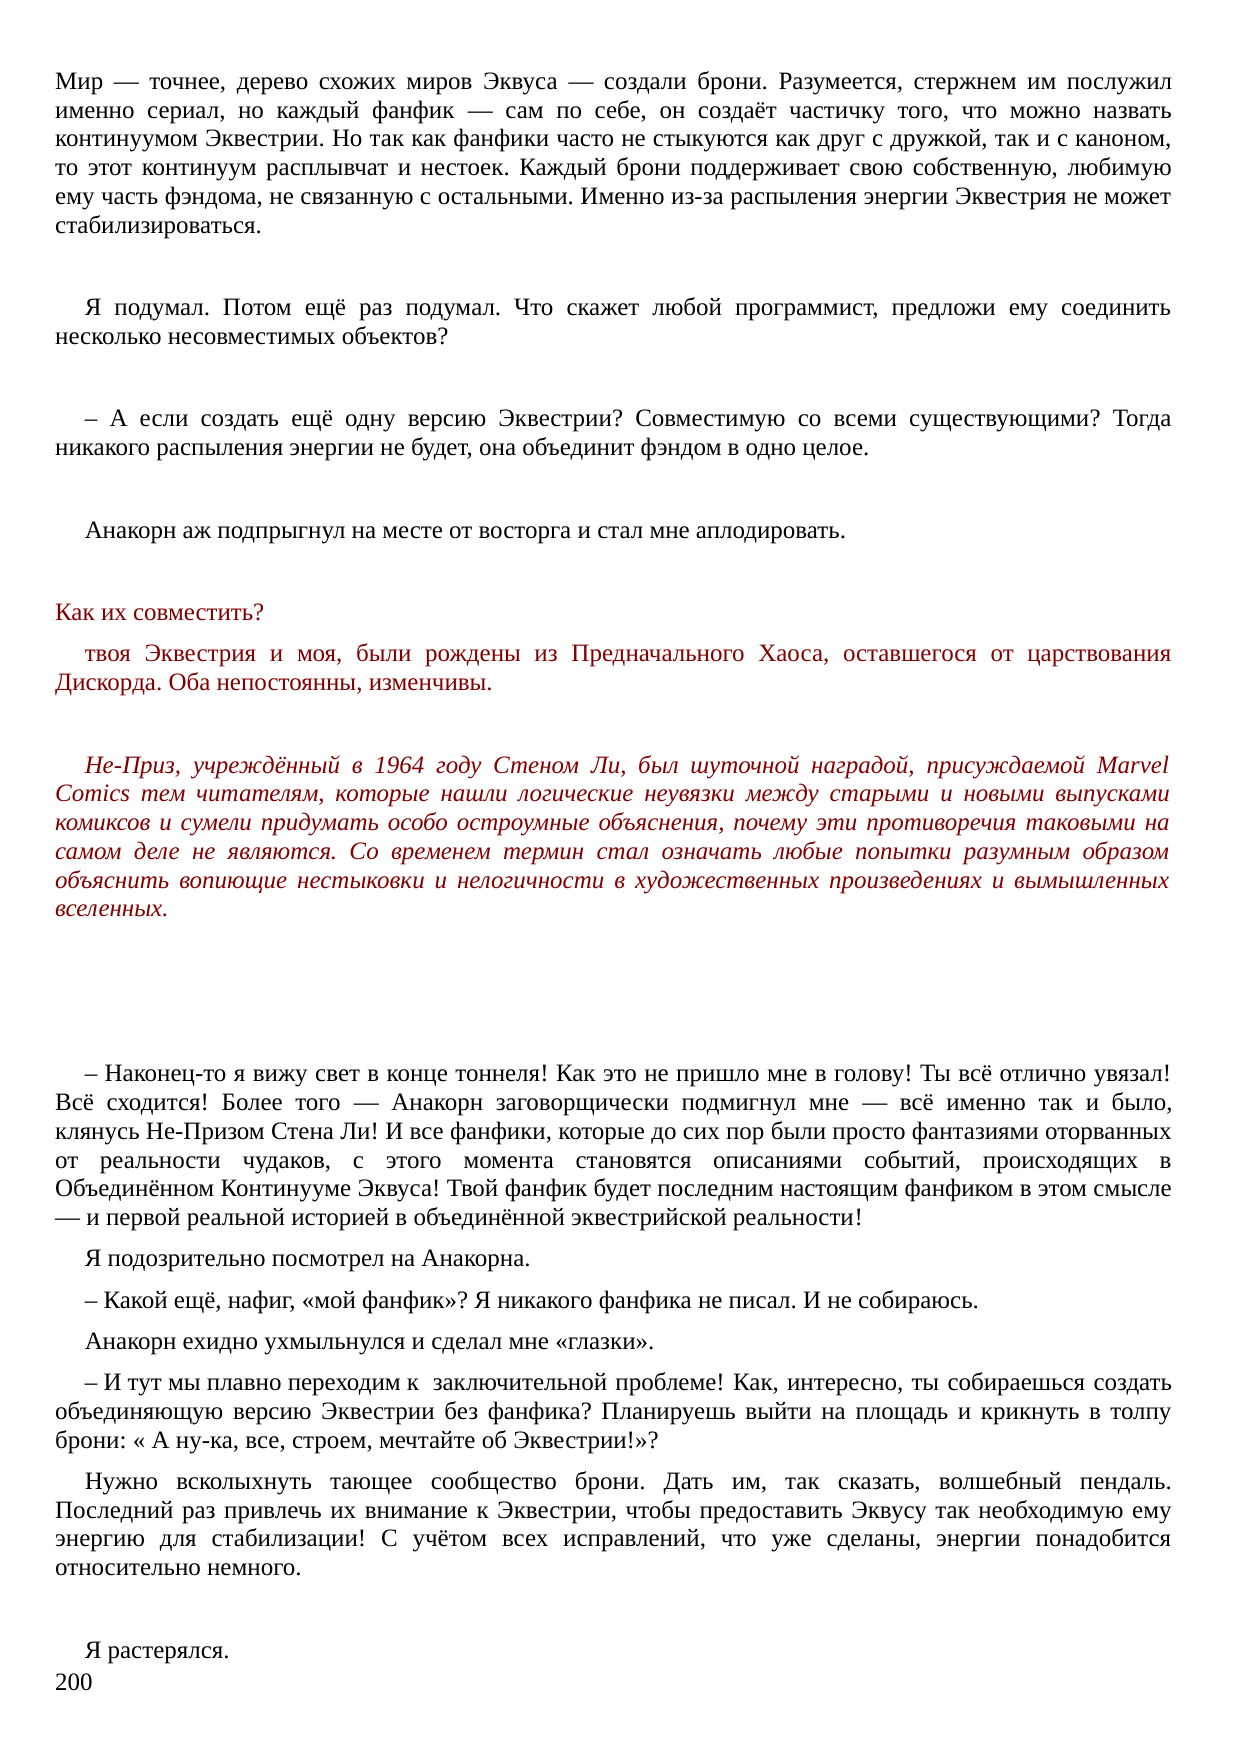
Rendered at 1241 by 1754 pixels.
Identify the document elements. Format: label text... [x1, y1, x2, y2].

text – Наконец-то я вижу свет в конце тоннеля! Как это не пришло мне в голову! Ты всё отлично увязал! Всё сходится! Более того — Анакорн заговорщически подмигнул мне — всё именно так и было, клянусь Не-Призом Стена Ли! И все фанфики, которые до сих пор были просто фантазиями оторванных от реальности чудаков, с этого момента становятся описаниями событий, происходящих в Объединённом Континууме Эквуса! Твой фанфик будет последним настоящим фанфиком в этом смысле — и первой реальной историей в объединённой эквестрийской реальности! [55, 1058, 1173, 1231]
text Я растерялся. [55, 1635, 1173, 1663]
text – И тут мы плавно переходим к заключительной проблеме! Как, интересно, ты собираешься создать объединяющую версию Эквестрии без фанфика? Планируешь выйти на площадь и крикнуть в толпу брони: « А ну-ка, все, строем, мечтайте об Эквестрии!»? [55, 1367, 1173, 1453]
text Анакорн аж подпрыгнул на месте от восторга и стал мне аплодировать. [55, 515, 1173, 543]
text Анакорн ехидно ухмыльнулся и сделал мне «глазки». [55, 1326, 1173, 1355]
text Как их совместить? [55, 597, 1173, 626]
text Я подозрительно посмотрел на Анакорна. [55, 1243, 1173, 1272]
text – А если создать ещё одну версию Эквестрии? Совместимую со всеми существующими? Тогда никакого распыления энергии не будет, она объединит фэндом в одно целое. [55, 403, 1173, 461]
text Я подумал. Потом ещё раз подумал. Что скажет любой программист, предложи ему соединить несколько несовместимых объектов? [55, 292, 1173, 350]
text Нужно всколыхнуть тающее сообщество брони. Дать им, так сказать, волшебный пендаль. Последний раз привлечь их внимание к Эквестрии, чтобы предоставить Эквусу так необходимую ему энергию для стабилизации! С учётом всех исправлений, что уже сделаны, энергии понадобится относительно немного. [55, 1466, 1173, 1581]
text Мир — точнее, дерево схожих миров Эквуса — создали брони. Разумеется, стержнем им послужил именно сериал, но каждый фанфик — сам по себе, он создаёт частичку того, что можно назвать континуумом Эквестрии. Но так как фанфики часто не стыкуются как друг с дружкой, так и с каноном, то этот континуум расплывчат и нестоек. Каждый брони поддерживает свою собственную, любимую ему часть фэндома, не связанную с остальными. Именно из-за распыления энергии Эквестрия не может стабилизироваться. [55, 66, 1173, 238]
text Не-Приз, учреждённый в 1964 году Стеном Ли, был шуточной наградой, присуждаемой Marvel Comics тем читателям, которые нашли логические неувязки между старыми и новыми выпусками комиксов и сумели придумать особо остроумные объяснения, почему эти противоречия таковыми на самом деле не являются. Со временем термин стал означать любые попытки разумным образом объяснить вопиющие нестыковки и нелогичности в художественных произведениях и вымышленных вселенных. [55, 750, 1173, 922]
text твоя Эквестрия и моя, были рождены из Предначального Хаоса, оставшегося от царствования Дискорда. Оба непостоянны, изменчивы. [55, 638, 1173, 696]
text – Какой ещё, нафиг, «мой фанфик»? Я никакого фанфика не писал. И не собираюсь. [55, 1285, 1173, 1313]
